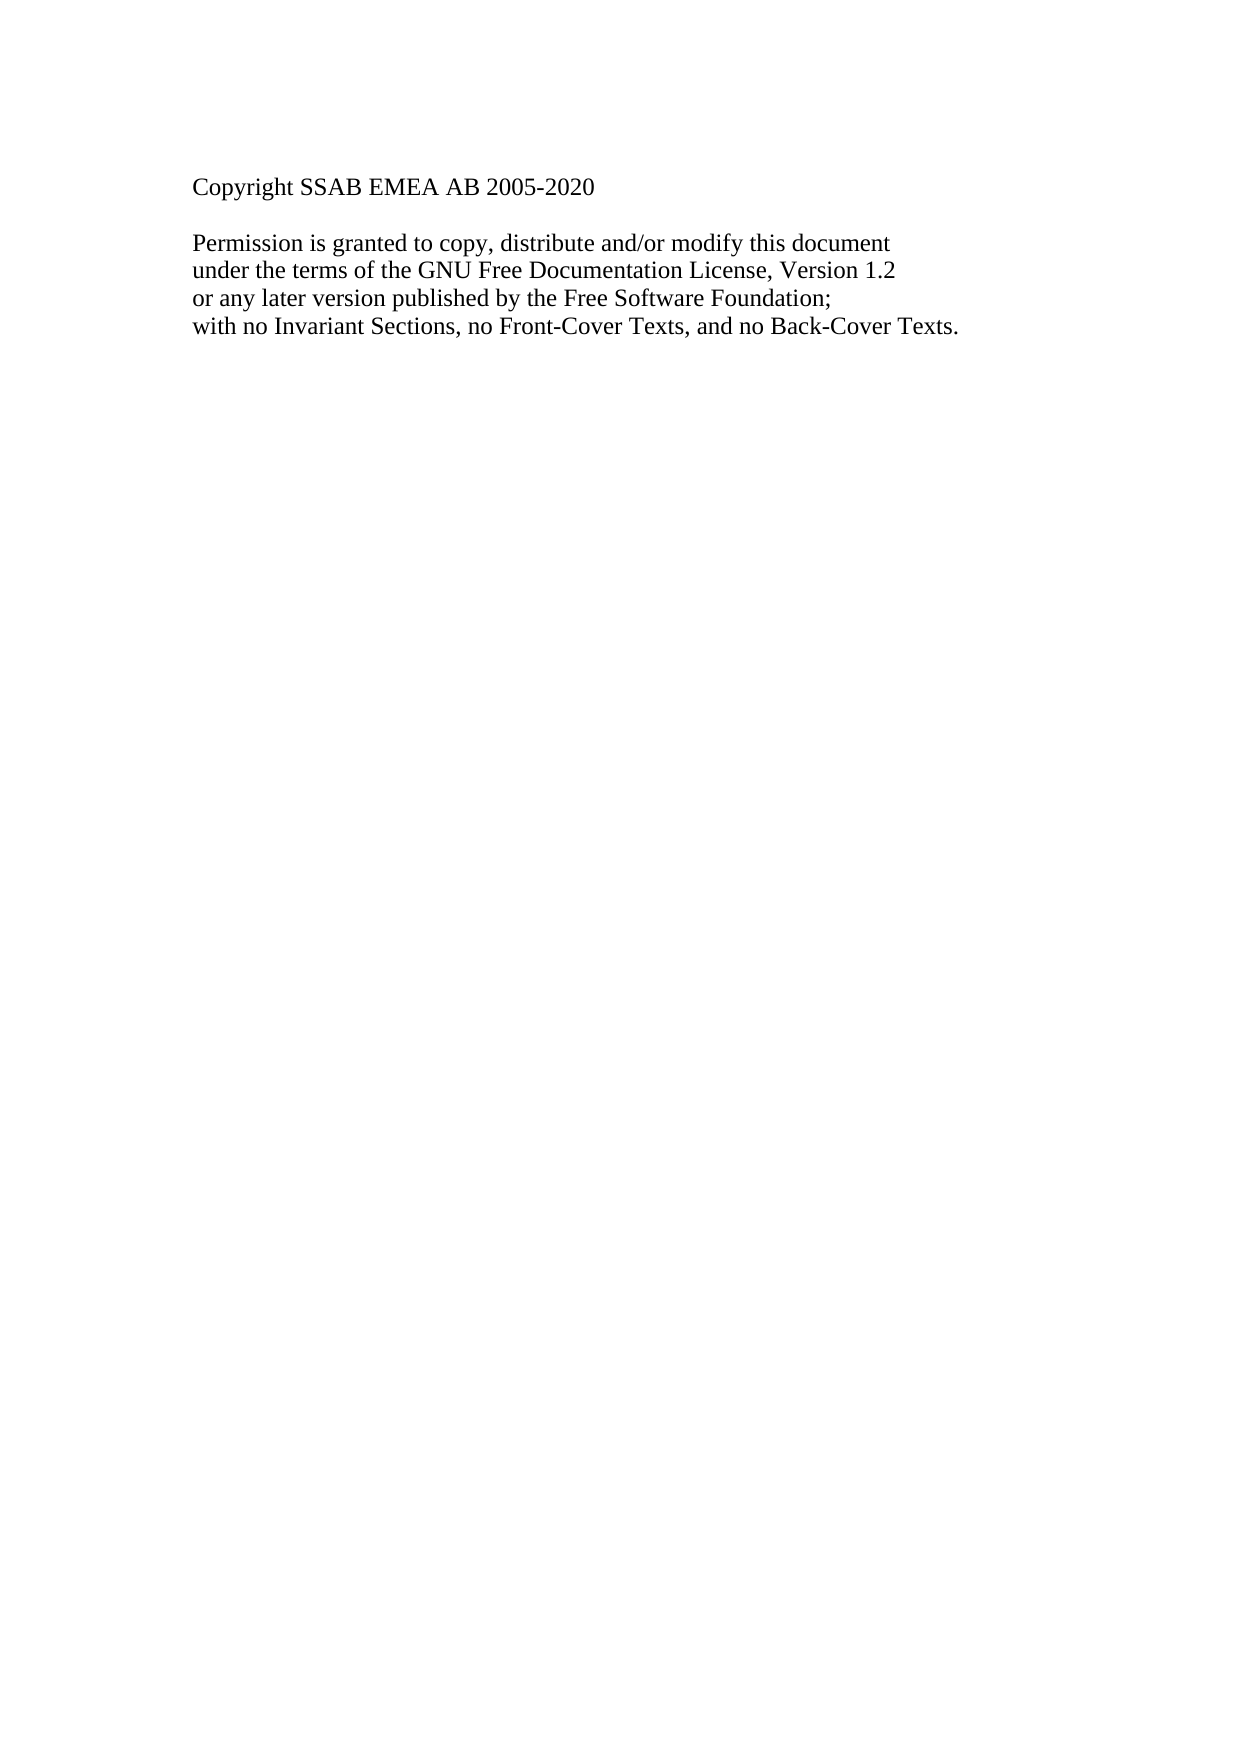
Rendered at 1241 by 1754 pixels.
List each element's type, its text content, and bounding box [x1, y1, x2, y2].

text Copyright SSAB EMEA AB 2005-2020 [118, 173, 1122, 201]
text under the terms of the GNU Free Documentation License, Version 1.2 [118, 257, 1122, 284]
text or any later version published by the Free Software Foundation; [118, 284, 1122, 312]
text with no Invariant Sections, no Front-Cover Texts, and no Back-Cover Texts. [118, 312, 1122, 340]
text Permission is granted to copy, distribute and/or modify this document [118, 229, 1122, 257]
